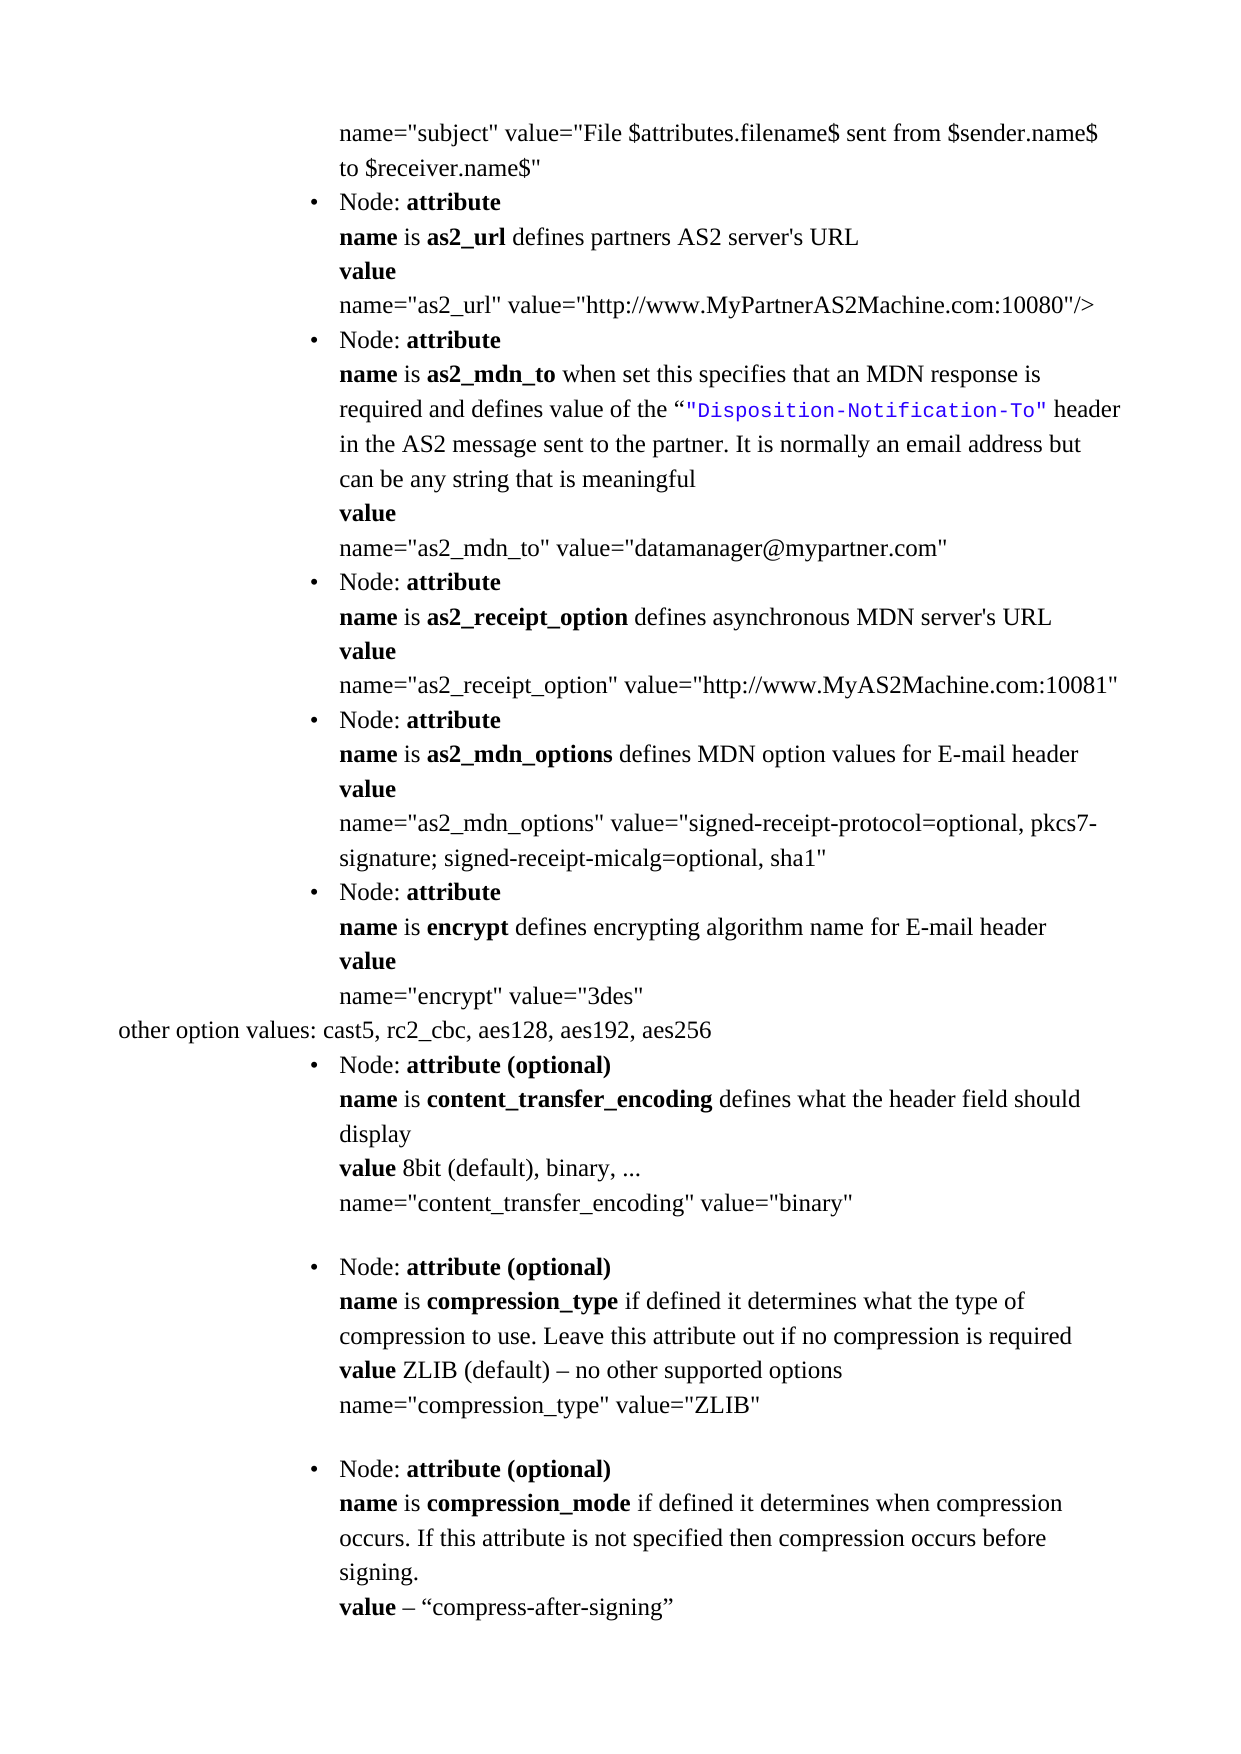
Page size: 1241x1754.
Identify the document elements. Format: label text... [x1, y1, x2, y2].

list Node: attribute name is as2_url defines partners AS2 server's URL value name="as2_url" value="http://www.MyPartnerAS2Machine.com:10080"/> [309, 187, 1122, 319]
text other option values: cast5, rc2_cbc, aes128, aes192, aes256 [118, 1015, 1122, 1044]
list Node: attribute name is encrypt defines encrypting algorithm name for E-mail header value name="encrypt" value="3des" [309, 877, 1122, 1010]
list Node: attribute (optional) name is content_transfer_encoding defines what the header field should display value 8bit (default), binary, ... name="content_transfer_encoding" value="binary" [309, 1050, 1122, 1217]
list Node: attribute (optional) name is compression_mode if defined it determines when compression occurs. If this attribute is not specified then compression occurs before signing. value – “compress-after-signing” [309, 1454, 1122, 1620]
list Node: attribute name is as2_mdn_to when set this specifies that an MDN response is required and defines value of the “"Disposition-Notification-To" header in the AS2 message sent to the partner. It is normally an email address but can be any string that is meaningful value name="as2_mdn_to" value="datamanager@mypartner.com" [309, 325, 1122, 561]
list Node: attribute (optional) name is compression_type if defined it determines what the type of compression to use. Leave this attribute out if no compression is required value ZLIB (default) – no other supported options name="compression_type" value="ZLIB" [309, 1252, 1122, 1418]
list name="subject" value="File $attributes.filename$ sent from $sender.name$ to $receiver.name$" [309, 118, 1122, 181]
list Node: attribute name is as2_mdn_options defines MDN option values for E-mail header value name="as2_mdn_options" value="signed-receipt-protocol=optional, pkcs7-signature; signed-receipt-micalg=optional, sha1" [309, 705, 1122, 872]
list Node: attribute name is as2_receipt_option defines asynchronous MDN server's URL value name="as2_receipt_option" value="http://www.MyAS2Machine.com:10081" [309, 567, 1122, 699]
